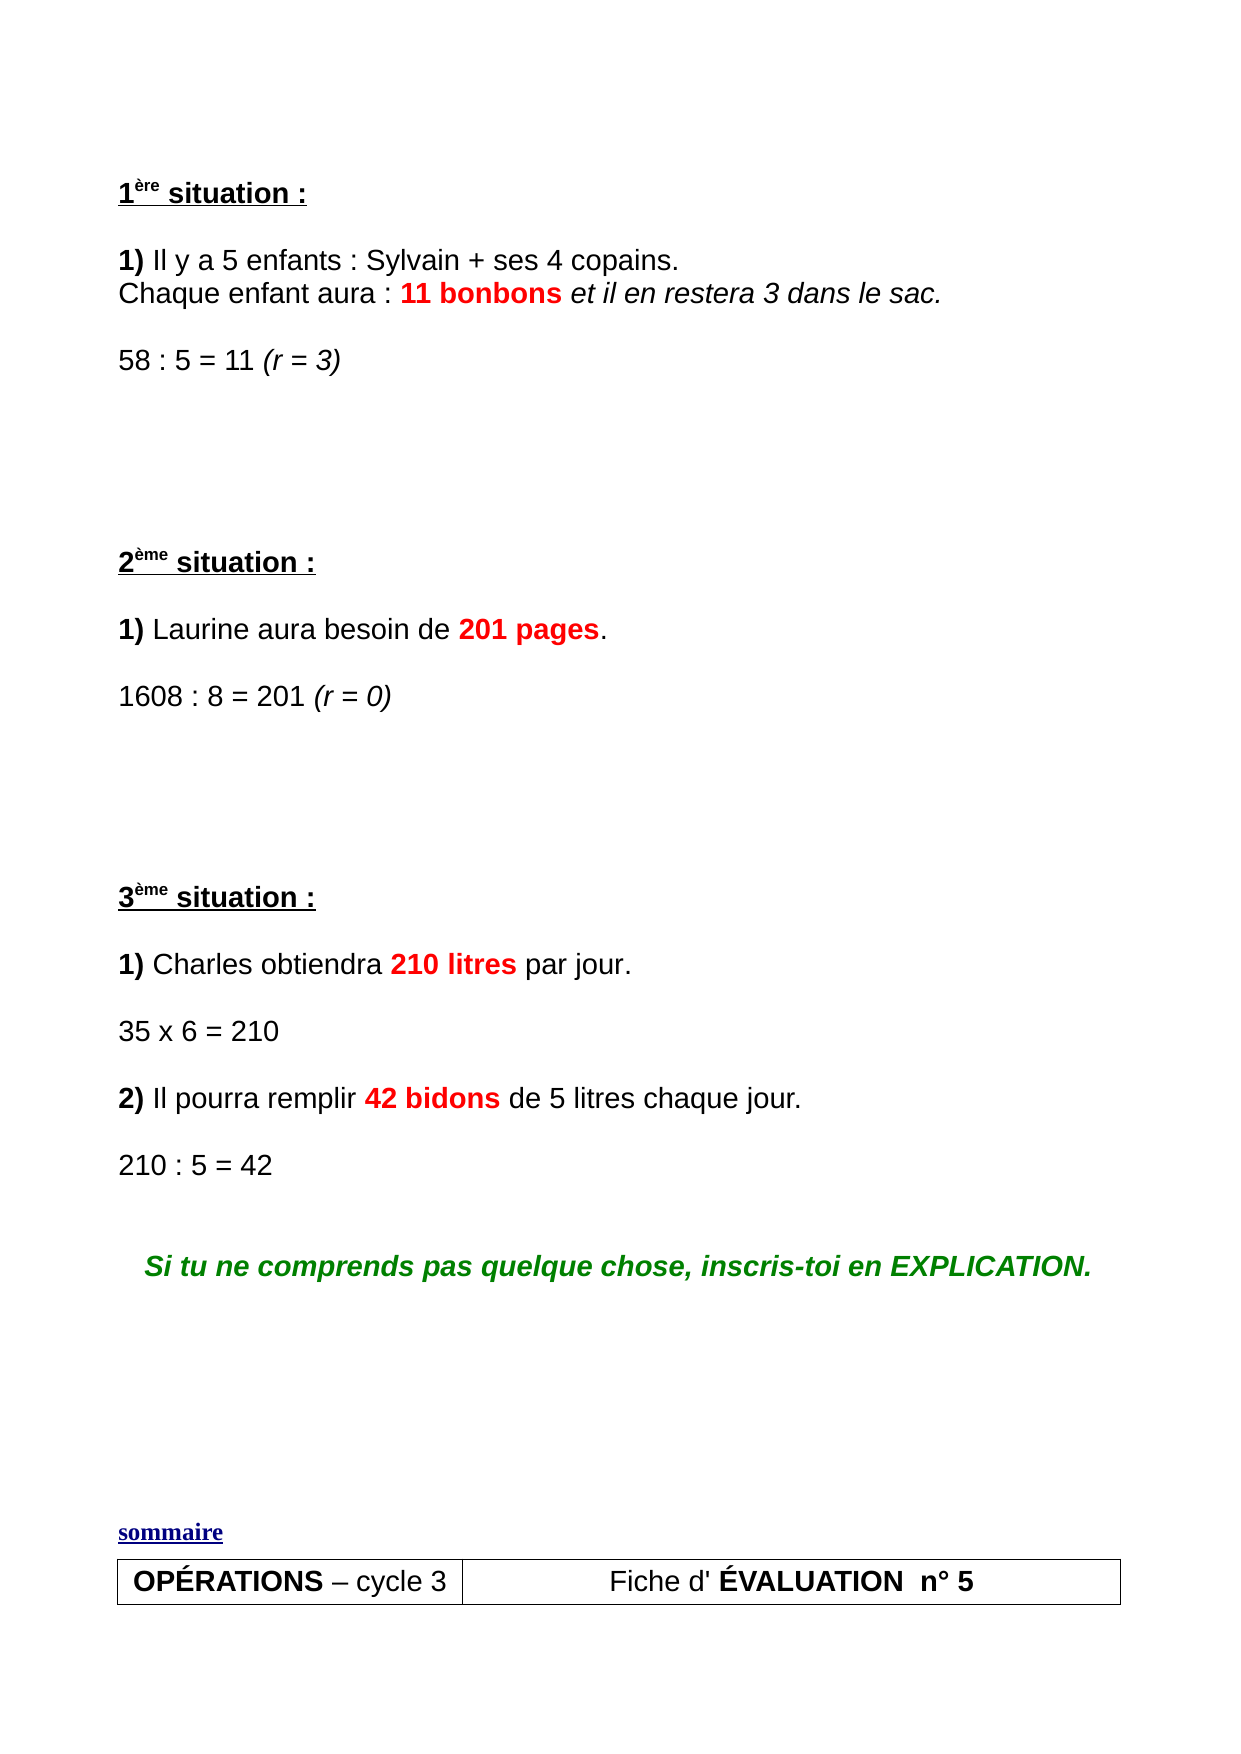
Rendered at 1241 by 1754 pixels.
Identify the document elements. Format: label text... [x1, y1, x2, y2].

text Chaque enfant aura : 11 bonbons et il en restera 3 dans le sac. [118, 276, 1122, 310]
text 3ème situation : [118, 880, 1122, 913]
text 2ème situation : [118, 544, 1122, 578]
text 1) Il y a 5 enfants : Sylvain + ses 4 copains. [118, 243, 1122, 276]
table_header opérations – cycle 3 [118, 1560, 462, 1604]
text Si tu ne comprends pas quelque chose, inscris-toi en EXPLICATION. [118, 1249, 1122, 1282]
text 1) Laurine aura besoin de 201 pages. [118, 612, 1122, 645]
text 210 : 5 = 42 [118, 1148, 1122, 1182]
table_header Fiche d' évaluation n° 5 [463, 1560, 1120, 1604]
text 1608 : 8 = 201 (r = 0) [118, 679, 1122, 712]
text sommaire [118, 1517, 1122, 1546]
text 2) Il pourra remplir 42 bidons de 5 litres chaque jour. [118, 1081, 1122, 1115]
text 1ère situation : [118, 176, 1122, 209]
text 35 x 6 = 210 [118, 1014, 1122, 1048]
text 58 : 5 = 11 (r = 3) [118, 343, 1122, 377]
text 1) Charles obtiendra 210 litres par jour. [118, 947, 1122, 981]
